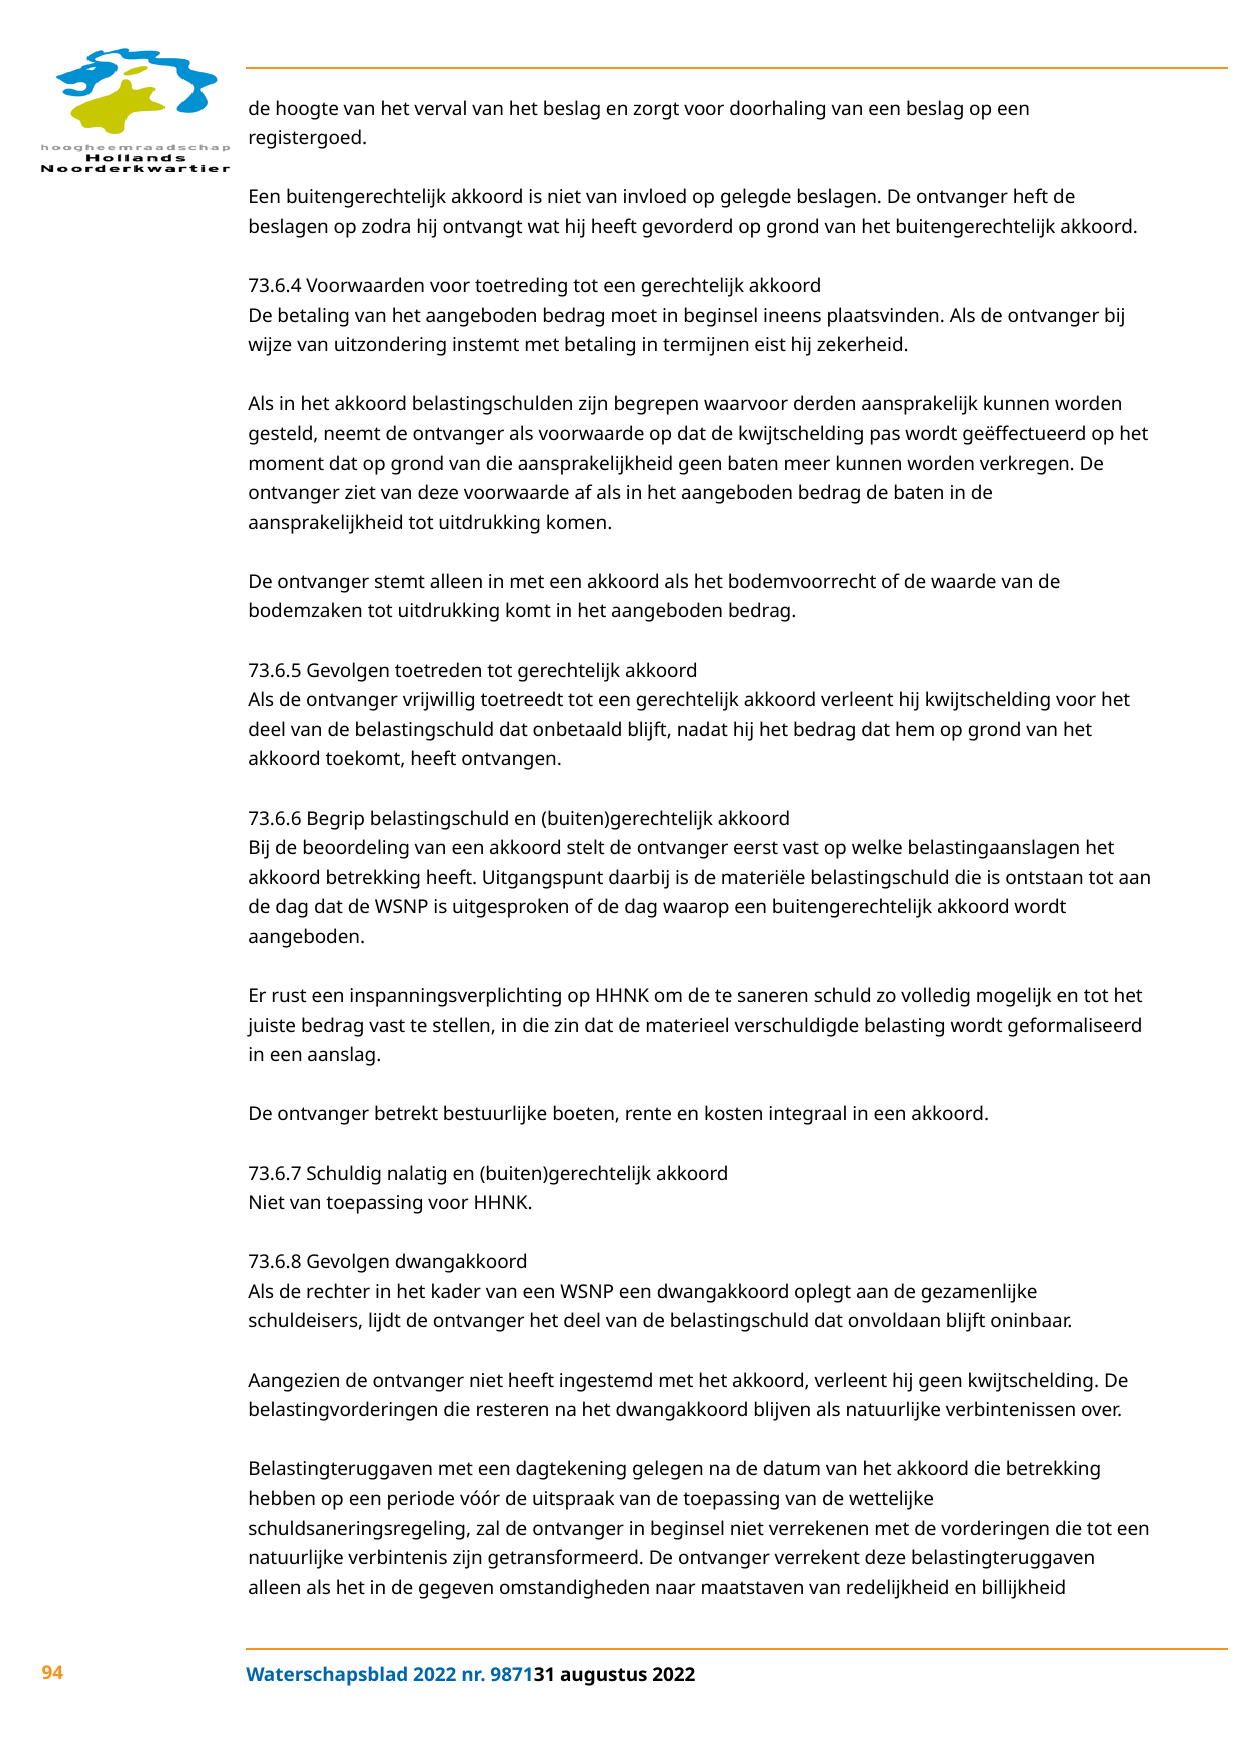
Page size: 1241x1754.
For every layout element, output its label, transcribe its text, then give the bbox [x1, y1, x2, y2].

text 73.6.4 Voorwaarden voor toetreding tot een gerechtelijk akkoord [248, 272, 1152, 298]
text Als de ontvanger vrijwillig toetreedt tot een gerechtelijk akkoord verleent hij kwijtschelding voor het deel van de belastingschuld dat onbetaald blijft, nadat hij het bedrag dat hem op grond van het akkoord toekomt, heeft ontvangen. [248, 686, 1152, 771]
text Als in het akkoord belastingschulden zijn begrepen waarvoor derden aansprakelijk kunnen worden gesteld, neemt de ontvanger als voorwaarde op dat de kwijtschelding pas wordt geëffectueerd op het moment dat op grond van die aansprakelijkheid geen baten meer kunnen worden verkregen. De ontvanger ziet van deze voorwaarde af als in het aangeboden bedrag de baten in de aansprakelijkheid tot uitdrukking komen. [248, 391, 1152, 535]
text Belastingteruggaven met een dagtekening gelegen na de datum van het akkoord die betrekking hebben op een periode vóór de uitspraak van de toepassing van de wettelijke schuldsaneringsregeling, zal de ontvanger in beginsel niet verrekenen met de vorderingen die tot een natuurlijke verbintenis zijn getransformeerd. De ontvanger verrekent deze belastingteruggaven alleen als het in de gegeven omstandigheden naar maatstaven van redelijkheid en billijkheid [248, 1456, 1152, 1600]
text De ontvanger stemt alleen in met een akkoord als het bodemvoorrecht of de waarde van de bodemzaken tot uitdrukking komt in het aangeboden bedrag. [248, 568, 1152, 623]
text 73.6.6 Begrip belastingschuld en (buiten)gerechtelijk akkoord [248, 805, 1152, 831]
text De ontvanger betrekt bestuurlijke boeten, rente en kosten integraal in een akkoord. [248, 1101, 1152, 1126]
picture [41, 47, 231, 172]
text De betaling van het aangeboden bedrag moet in beginsel ineens plaatsvinden. Als de ontvanger bij wijze van uitzondering instemt met betaling in termijnen eist hij zekerheid. [248, 302, 1152, 357]
text de hoogte van het verval van het beslag en zorgt voor doorhaling van een beslag op een registergoed. [248, 95, 1152, 150]
text Een buitengerechtelijk akkoord is niet van invloed op gelegde beslagen. De ontvanger heft de beslagen op zodra hij ontvangt wat hij heeft gevorderd op grond van het buitengerechtelijk akkoord. [248, 183, 1152, 239]
text Niet van toepassing voor HHNK. [248, 1189, 1152, 1215]
text 73.6.5 Gevolgen toetreden tot gerechtelijk akkoord [248, 657, 1152, 683]
text 73.6.8 Gevolgen dwangakkoord [248, 1248, 1152, 1274]
text Bij de beoordeling van een akkoord stelt de ontvanger eerst vast op welke belastingaanslagen het akkoord betrekking heeft. Uitgangspunt daarbij is de materiële belastingschuld die is ontstaan tot aan de dag dat de WSNP is uitgesproken of de dag waarop een buitengerechtelijk akkoord wordt aangeboden. [248, 834, 1152, 949]
text Er rust een inspanningsverplichting op HHNK om de te saneren schuld zo volledig mogelijk en tot het juiste bedrag vast te stellen, in die zin dat de materieel verschuldigde belasting wordt geformaliseerd in een aanslag. [248, 982, 1152, 1067]
text Als de rechter in het kader van een WSNP een dwangakkoord oplegt aan de gezamenlijke schuldeisers, lijdt de ontvanger het deel van de belastingschuld dat onvoldaan blijft oninbaar. [248, 1278, 1152, 1333]
text 73.6.7 Schuldig nalatig en (buiten)gerechtelijk akkoord [248, 1160, 1152, 1186]
text Aangezien de ontvanger niet heeft ingestemd met het akkoord, verleent hij geen kwijtschelding. De belastingvorderingen die resteren na het dwangakkoord blijven als natuurlijke verbintenissen over. [248, 1367, 1152, 1422]
